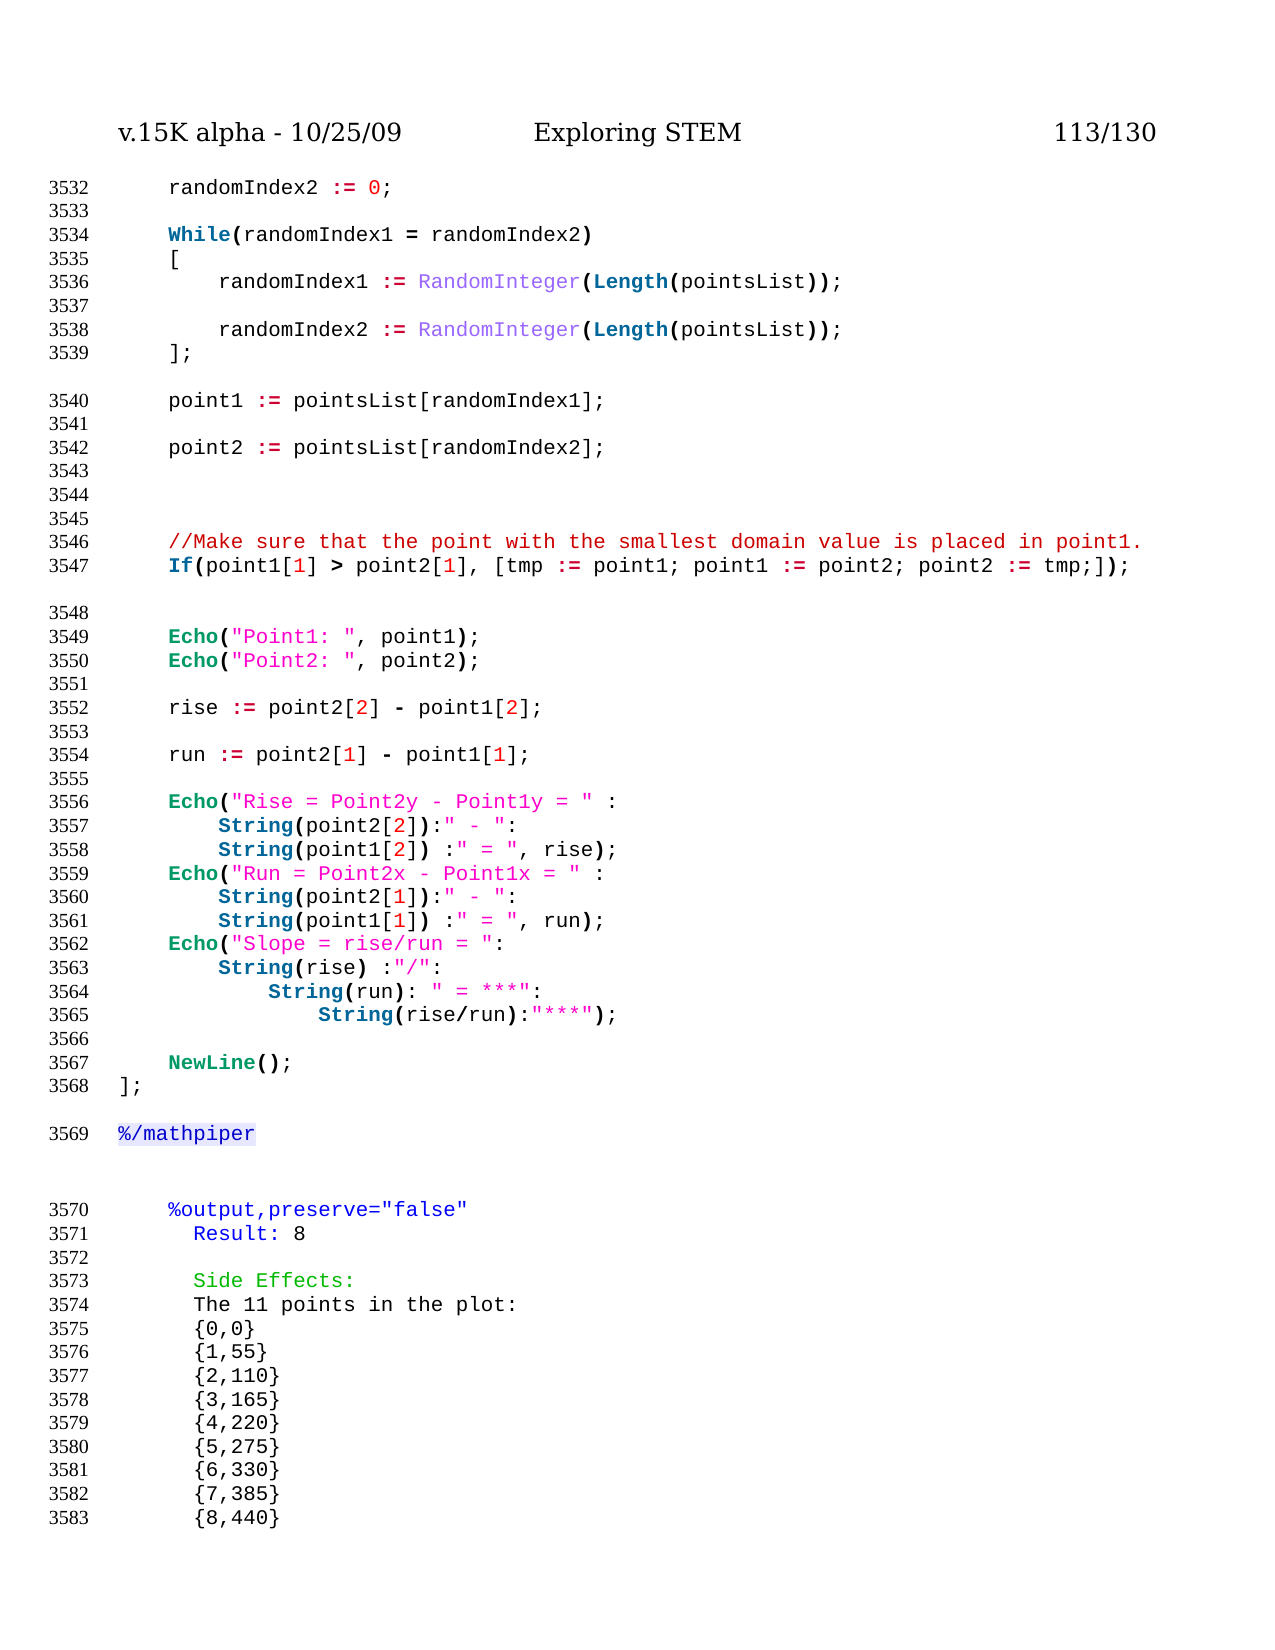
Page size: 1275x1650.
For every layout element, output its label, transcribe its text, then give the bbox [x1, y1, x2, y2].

text Echo("Rise = Point2y - Point1y = " : [118, 792, 1157, 815]
text randomIndex2 := RandomInteger(Length(pointsList)); [118, 319, 1157, 342]
text randomIndex2 := 0; [118, 177, 1157, 200]
text ]; [118, 342, 1157, 366]
text String(point2[1]):" - ": [118, 886, 1157, 910]
text Echo("Point1: ", point1); [118, 626, 1157, 650]
text String(rise/run):"***"); [118, 1004, 1157, 1028]
text Side Effects: [118, 1270, 1157, 1294]
text {3,165} [118, 1388, 1157, 1412]
text String(rise) :"/": [118, 957, 1157, 981]
text String(point1[2]) :" = ", rise); [118, 839, 1157, 862]
text %output,preserve="false" [118, 1199, 1157, 1223]
text The 11 points in the plot: [118, 1294, 1157, 1318]
text {4,220} [118, 1412, 1157, 1436]
text ]; [118, 1075, 1157, 1099]
text {1,55} [118, 1341, 1157, 1365]
text String(run): " = ***": [118, 981, 1157, 1004]
text {6,330} [118, 1459, 1157, 1483]
text NewLine(); [118, 1052, 1157, 1075]
text randomIndex1 := RandomInteger(Length(pointsList)); [118, 271, 1157, 295]
text Echo("Slope = rise/run = ": [118, 933, 1157, 957]
text Echo("Run = Point2x - Point1x = " : [118, 862, 1157, 886]
text point2 := pointsList[randomIndex2]; [118, 437, 1157, 461]
text {5,275} [118, 1436, 1157, 1459]
text {7,385} [118, 1483, 1157, 1507]
text Echo("Point2: ", point2); [118, 650, 1157, 673]
text rise := point2[2] - point1[2]; [118, 697, 1157, 721]
text String(point2[2]):" - ": [118, 815, 1157, 839]
text {2,110} [118, 1365, 1157, 1388]
text If(point1[1] > point2[1], [tmp := point1; point1 := point2; point2 := tmp;]); [118, 555, 1157, 579]
text Result: 8 [118, 1223, 1157, 1247]
text [ [118, 248, 1157, 271]
text String(point1[1]) :" = ", run); [118, 910, 1157, 933]
text While(randomIndex1 = randomIndex2) [118, 224, 1157, 248]
text point1 := pointsList[randomIndex1]; [118, 389, 1157, 413]
text run := point2[1] - point1[1]; [118, 744, 1157, 768]
text {8,440} [118, 1507, 1157, 1530]
text //Make sure that the point with the smallest domain value is placed in point1. [118, 531, 1157, 555]
text %/mathpiper [118, 1123, 1157, 1146]
text {0,0} [118, 1318, 1157, 1341]
